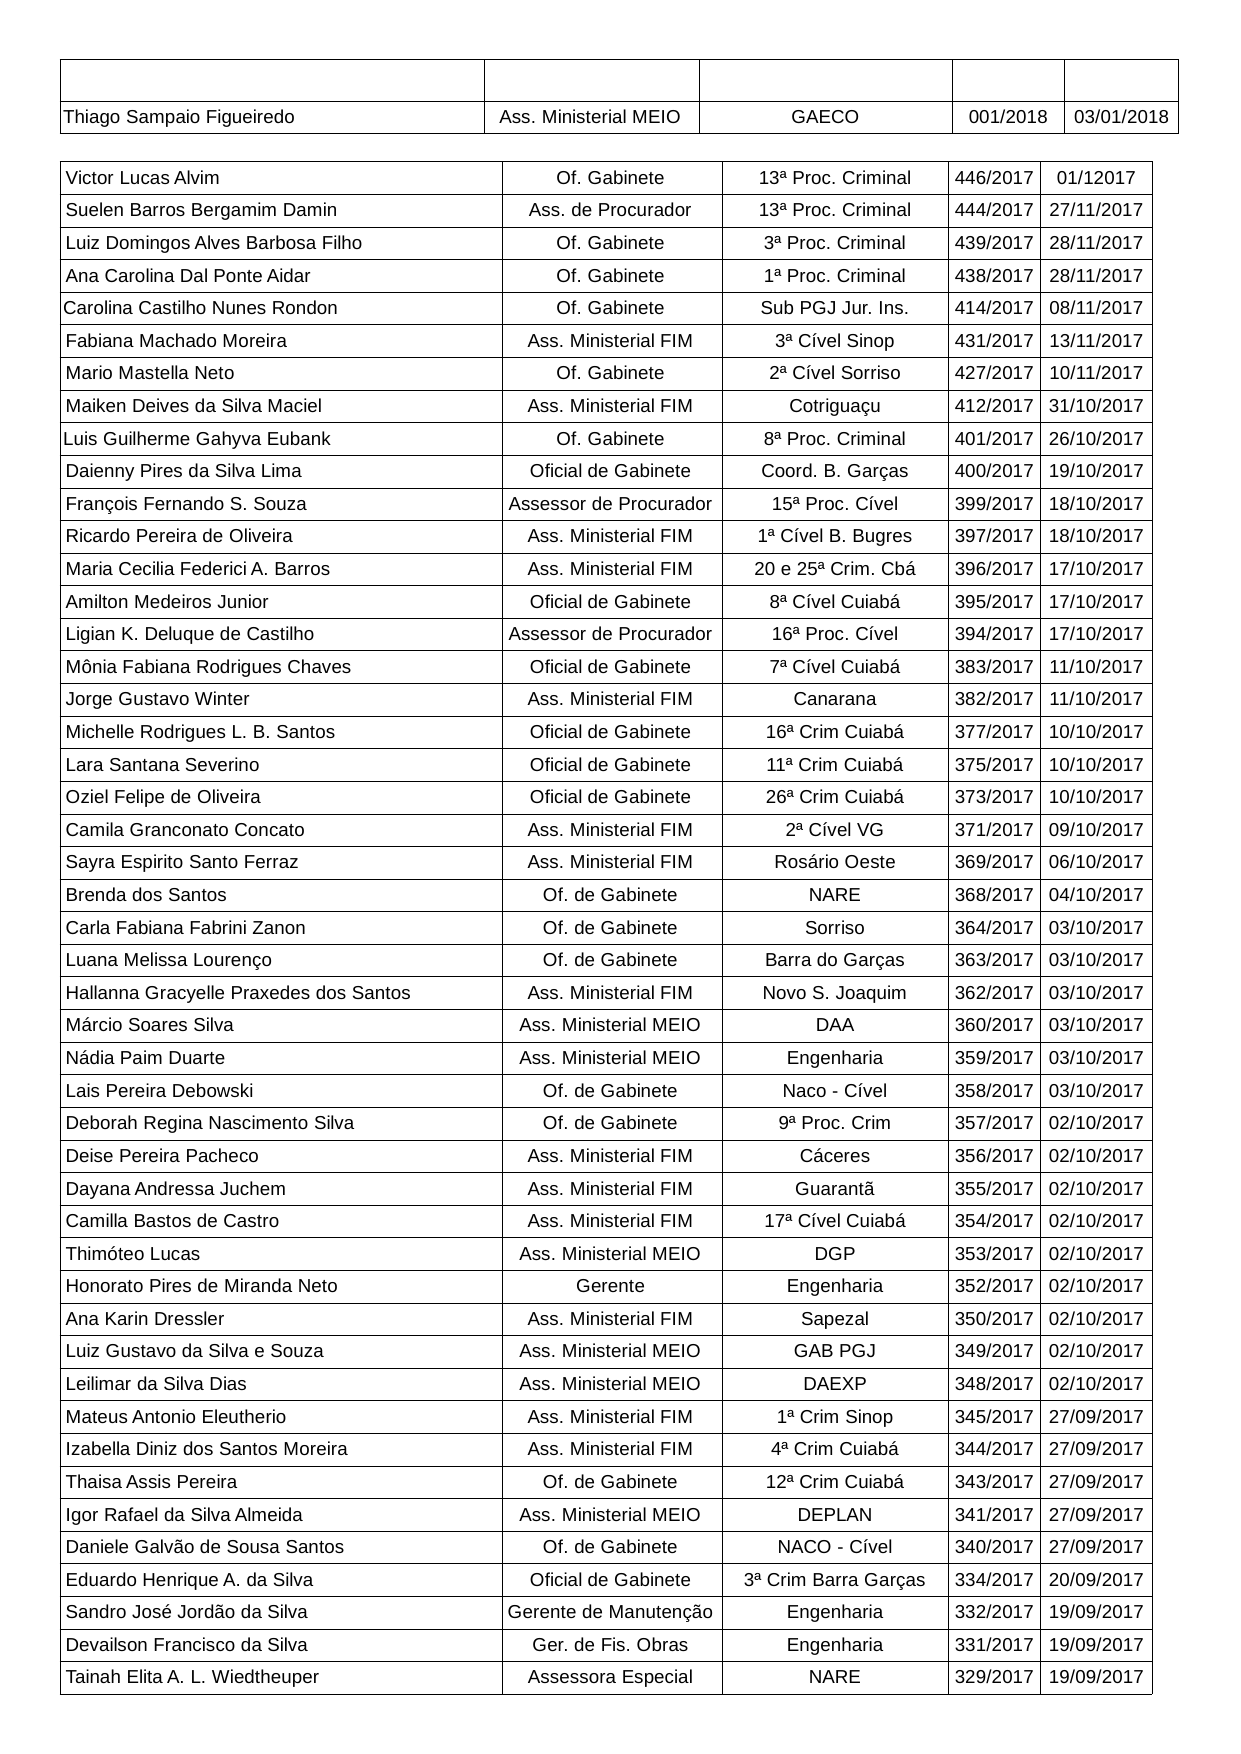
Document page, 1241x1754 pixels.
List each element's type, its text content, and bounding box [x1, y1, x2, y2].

table_cell Ass. Ministerial FIM [503, 684, 722, 716]
table_cell Jorge Gustavo Winter [61, 684, 502, 716]
table_cell Naco - Cível [723, 1075, 948, 1107]
table_cell Suelen Barros Bergamim Damin [61, 195, 502, 227]
table_cell Engenharia [723, 1597, 948, 1628]
table_cell Camilla Bastos de Castro [61, 1206, 502, 1237]
table_cell Ass. Ministerial FIM [503, 815, 722, 846]
table_cell 13ª Proc. Criminal [723, 195, 948, 227]
table_cell 345/2017 [949, 1401, 1040, 1433]
table_cell Of. Gabinete [503, 358, 722, 389]
table_cell 363/2017 [949, 945, 1040, 976]
table_cell 11/10/2017 [1041, 684, 1152, 716]
table_cell 02/10/2017 [1041, 1271, 1152, 1302]
table_cell 3ª Crim Barra Garças [723, 1564, 948, 1596]
table_cell 400/2017 [949, 456, 1040, 487]
table_cell Oficial de Gabinete [503, 1564, 722, 1596]
table_cell 18/10/2017 [1041, 489, 1152, 520]
table_cell Daniele Galvão de Sousa Santos [61, 1532, 502, 1563]
table_cell 369/2017 [949, 847, 1040, 879]
table_cell 1ª Cível B. Bugres [723, 521, 948, 553]
table_cell 368/2017 [949, 880, 1040, 911]
table_cell Ass. Ministerial MEIO [485, 102, 699, 133]
table_cell 350/2017 [949, 1304, 1040, 1335]
table_cell 431/2017 [949, 325, 1040, 357]
table_cell DAA [723, 1010, 948, 1042]
table_cell 331/2017 [949, 1630, 1040, 1661]
table_cell DAEXP [723, 1369, 948, 1400]
table_header [700, 60, 952, 101]
table_cell Eduardo Henrique A. da Silva [61, 1564, 502, 1596]
table_header 01/12017 [1041, 162, 1152, 194]
table_cell Ass. Ministerial MEIO [503, 1010, 722, 1042]
table_cell Ana Carolina Dal Ponte Aidar [61, 260, 502, 292]
table_cell Oficial de Gabinete [503, 782, 722, 813]
table_cell Luana Melissa Lourenço [61, 945, 502, 976]
table_cell 355/2017 [949, 1173, 1040, 1205]
table_cell 329/2017 [949, 1662, 1040, 1694]
table_cell Thaisa Assis Pereira [61, 1467, 502, 1498]
table_cell 362/2017 [949, 977, 1040, 1009]
table_cell 19/09/2017 [1041, 1630, 1152, 1661]
table_cell 397/2017 [949, 521, 1040, 553]
table_cell 03/10/2017 [1041, 945, 1152, 976]
table_cell 12ª Crim Cuiabá [723, 1467, 948, 1498]
table_cell 377/2017 [949, 717, 1040, 748]
table_cell 03/10/2017 [1041, 1010, 1152, 1042]
table_cell Ass. Ministerial FIM [503, 847, 722, 879]
table_cell 439/2017 [949, 228, 1040, 259]
table_cell Oziel Felipe de Oliveira [61, 782, 502, 813]
table_cell Ligian K. Deluque de Castilho [61, 619, 502, 650]
table_header [953, 60, 1064, 101]
table_header Of. Gabinete [503, 162, 722, 194]
table_cell Lara Santana Severino [61, 749, 502, 781]
table_cell Assessora Especial [503, 1662, 722, 1694]
table_cell Maiken Deives da Silva Maciel [61, 391, 502, 422]
table_cell Michelle Rodrigues L. B. Santos [61, 717, 502, 748]
table_cell Rosário Oeste [723, 847, 948, 879]
table_cell 27/09/2017 [1041, 1401, 1152, 1433]
table_cell 001/2018 [953, 102, 1064, 133]
table_cell Ass. Ministerial MEIO [503, 1336, 722, 1368]
table_cell Engenharia [723, 1043, 948, 1074]
table_cell François Fernando S. Souza [61, 489, 502, 520]
table_header 13ª Proc. Criminal [723, 162, 948, 194]
table_cell 10/11/2017 [1041, 358, 1152, 389]
table_cell 4ª Crim Cuiabá [723, 1434, 948, 1466]
table_cell 371/2017 [949, 815, 1040, 846]
table_cell 13/11/2017 [1041, 325, 1152, 357]
table_cell 444/2017 [949, 195, 1040, 227]
table_cell 15ª Proc. Cível [723, 489, 948, 520]
table_cell 17/10/2017 [1041, 619, 1152, 650]
table_cell Brenda dos Santos [61, 880, 502, 911]
table_cell 17ª Cível Cuiabá [723, 1206, 948, 1237]
table_cell Coord. B. Garças [723, 456, 948, 487]
table_cell Assessor de Procurador [503, 619, 722, 650]
table_cell DEPLAN [723, 1499, 948, 1531]
table_cell 10/10/2017 [1041, 782, 1152, 813]
table_cell Deise Pereira Pacheco [61, 1141, 502, 1172]
table_cell 7ª Cível Cuiabá [723, 651, 948, 683]
table_cell Of. de Gabinete [503, 1532, 722, 1563]
table_cell 08/11/2017 [1041, 293, 1152, 324]
table_cell Maria Cecilia Federici A. Barros [61, 554, 502, 585]
table_cell Ass. Ministerial FIM [503, 1434, 722, 1466]
table_cell 26ª Crim Cuiabá [723, 782, 948, 813]
table_cell Of. Gabinete [503, 260, 722, 292]
table_cell 395/2017 [949, 586, 1040, 618]
table_cell 03/10/2017 [1041, 1075, 1152, 1107]
table_cell Cotriguaçu [723, 391, 948, 422]
table_cell 340/2017 [949, 1532, 1040, 1563]
table_cell Carolina Castilho Nunes Rondon [61, 293, 502, 324]
table_cell Ger. de Fis. Obras [503, 1630, 722, 1661]
table_header [1065, 60, 1178, 101]
table_cell 02/10/2017 [1041, 1369, 1152, 1400]
table_cell 11/10/2017 [1041, 651, 1152, 683]
table_cell 412/2017 [949, 391, 1040, 422]
table_cell GAECO [700, 102, 952, 133]
table_cell Daienny Pires da Silva Lima [61, 456, 502, 487]
table_header Victor Lucas Alvim [61, 162, 502, 194]
table_cell 16ª Crim Cuiabá [723, 717, 948, 748]
table_cell 1ª Crim Sinop [723, 1401, 948, 1433]
table_cell 02/10/2017 [1041, 1336, 1152, 1368]
table_cell 438/2017 [949, 260, 1040, 292]
table_cell Izabella Diniz dos Santos Moreira [61, 1434, 502, 1466]
table_cell Ass. Ministerial FIM [503, 521, 722, 553]
table_cell Sayra Espirito Santo Ferraz [61, 847, 502, 879]
table_cell 04/10/2017 [1041, 880, 1152, 911]
table_cell 427/2017 [949, 358, 1040, 389]
table_cell GAB PGJ [723, 1336, 948, 1368]
table_cell Engenharia [723, 1271, 948, 1302]
table_cell 414/2017 [949, 293, 1040, 324]
table_cell 03/01/2018 [1065, 102, 1178, 133]
table_cell 02/10/2017 [1041, 1206, 1152, 1237]
table_cell Ass. Ministerial FIM [503, 1401, 722, 1433]
table_cell NARE [723, 880, 948, 911]
table_cell Márcio Soares Silva [61, 1010, 502, 1042]
table_cell 28/11/2017 [1041, 260, 1152, 292]
table_cell Oficial de Gabinete [503, 456, 722, 487]
table_cell 19/10/2017 [1041, 456, 1152, 487]
table_cell Sapezal [723, 1304, 948, 1335]
table_cell 11ª Crim Cuiabá [723, 749, 948, 781]
table_cell Ass. de Procurador [503, 195, 722, 227]
table_cell 348/2017 [949, 1369, 1040, 1400]
table_cell Fabiana Machado Moreira [61, 325, 502, 357]
table_cell 1ª Proc. Criminal [723, 260, 948, 292]
table_cell 09/10/2017 [1041, 815, 1152, 846]
table_cell Luiz Gustavo da Silva e Souza [61, 1336, 502, 1368]
table_cell 02/10/2017 [1041, 1141, 1152, 1172]
table_header [485, 60, 699, 101]
table_cell 20/09/2017 [1041, 1564, 1152, 1596]
table_cell 359/2017 [949, 1043, 1040, 1074]
table_cell Lais Pereira Debowski [61, 1075, 502, 1107]
table_cell 10/10/2017 [1041, 749, 1152, 781]
table_cell Gerente [503, 1271, 722, 1302]
table_cell 17/10/2017 [1041, 586, 1152, 618]
table_cell Ass. Ministerial MEIO [503, 1238, 722, 1270]
table_cell Igor Rafael da Silva Almeida [61, 1499, 502, 1531]
table_cell Devailson Francisco da Silva [61, 1630, 502, 1661]
table_cell 334/2017 [949, 1564, 1040, 1596]
table_cell Luiz Domingos Alves Barbosa Filho [61, 228, 502, 259]
table_cell NARE [723, 1662, 948, 1694]
table_cell 375/2017 [949, 749, 1040, 781]
table_cell Hallanna Gracyelle Praxedes dos Santos [61, 977, 502, 1009]
table_cell 27/09/2017 [1041, 1467, 1152, 1498]
table_cell 399/2017 [949, 489, 1040, 520]
table_cell Ass. Ministerial FIM [503, 325, 722, 357]
table_cell Leilimar da Silva Dias [61, 1369, 502, 1400]
table_cell Amilton Medeiros Junior [61, 586, 502, 618]
table_cell 358/2017 [949, 1075, 1040, 1107]
table_cell 394/2017 [949, 619, 1040, 650]
table_cell 349/2017 [949, 1336, 1040, 1368]
table_cell 27/09/2017 [1041, 1499, 1152, 1531]
table_cell 3ª Proc. Criminal [723, 228, 948, 259]
table_cell Ass. Ministerial FIM [503, 1206, 722, 1237]
table_cell Oficial de Gabinete [503, 717, 722, 748]
table_cell 3ª Cível Sinop [723, 325, 948, 357]
table_header 446/2017 [949, 162, 1040, 194]
table_cell Ass. Ministerial MEIO [503, 1043, 722, 1074]
table_cell Luis Guilherme Gahyva Eubank [61, 423, 502, 455]
table_cell Ass. Ministerial FIM [503, 1173, 722, 1205]
table_cell 17/10/2017 [1041, 554, 1152, 585]
table_cell 02/10/2017 [1041, 1108, 1152, 1139]
table_cell Ass. Ministerial FIM [503, 1304, 722, 1335]
table_cell 20 e 25ª Crim. Cbá [723, 554, 948, 585]
table_cell 360/2017 [949, 1010, 1040, 1042]
table_cell 382/2017 [949, 684, 1040, 716]
table_cell Oficial de Gabinete [503, 586, 722, 618]
table_cell 02/10/2017 [1041, 1173, 1152, 1205]
table_cell 352/2017 [949, 1271, 1040, 1302]
table_cell Novo S. Joaquim [723, 977, 948, 1009]
table_cell 16ª Proc. Cível [723, 619, 948, 650]
table_cell Thimóteo Lucas [61, 1238, 502, 1270]
table_cell Assessor de Procurador [503, 489, 722, 520]
table_cell 344/2017 [949, 1434, 1040, 1466]
table_cell Carla Fabiana Fabrini Zanon [61, 912, 502, 944]
table_cell Honorato Pires de Miranda Neto [61, 1271, 502, 1302]
table_cell 02/10/2017 [1041, 1238, 1152, 1270]
table_cell Camila Granconato Concato [61, 815, 502, 846]
table_cell Mateus Antonio Eleutherio [61, 1401, 502, 1433]
table_cell Barra do Garças [723, 945, 948, 976]
table_cell Ana Karin Dressler [61, 1304, 502, 1335]
table_cell 373/2017 [949, 782, 1040, 813]
table_cell Ass. Ministerial FIM [503, 977, 722, 1009]
table_cell Of. Gabinete [503, 293, 722, 324]
table_cell Guarantã [723, 1173, 948, 1205]
table_cell 2ª Cível VG [723, 815, 948, 846]
table_cell Canarana [723, 684, 948, 716]
table_cell 383/2017 [949, 651, 1040, 683]
table_cell Nádia Paim Duarte [61, 1043, 502, 1074]
table_header [61, 60, 484, 101]
table_cell Of. de Gabinete [503, 1075, 722, 1107]
table_cell 9ª Proc. Crim [723, 1108, 948, 1139]
table_cell Sub PGJ Jur. Ins. [723, 293, 948, 324]
table_cell 357/2017 [949, 1108, 1040, 1139]
table_cell 8ª Cível Cuiabá [723, 586, 948, 618]
table_cell 396/2017 [949, 554, 1040, 585]
table_cell Dayana Andressa Juchem [61, 1173, 502, 1205]
table_cell 03/10/2017 [1041, 912, 1152, 944]
table_cell Ass. Ministerial MEIO [503, 1369, 722, 1400]
table_cell 27/11/2017 [1041, 195, 1152, 227]
table_cell 356/2017 [949, 1141, 1040, 1172]
table_cell 8ª Proc. Criminal [723, 423, 948, 455]
table_cell 353/2017 [949, 1238, 1040, 1270]
table_cell 2ª Cível Sorriso [723, 358, 948, 389]
table_cell Ass. Ministerial FIM [503, 391, 722, 422]
table_cell 27/09/2017 [1041, 1532, 1152, 1563]
table_cell Mônia Fabiana Rodrigues Chaves [61, 651, 502, 683]
table_cell Cáceres [723, 1141, 948, 1172]
table_cell 03/10/2017 [1041, 1043, 1152, 1074]
table_cell Oficial de Gabinete [503, 651, 722, 683]
table_cell Of. de Gabinete [503, 945, 722, 976]
table_cell Tainah Elita A. L. Wiedtheuper [61, 1662, 502, 1694]
table_cell Gerente de Manutenção [503, 1597, 722, 1628]
table_cell Of. de Gabinete [503, 912, 722, 944]
table_cell 19/09/2017 [1041, 1662, 1152, 1694]
table_cell Ass. Ministerial FIM [503, 1141, 722, 1172]
table_cell DGP [723, 1238, 948, 1270]
table_cell Of. Gabinete [503, 423, 722, 455]
table_cell 10/10/2017 [1041, 717, 1152, 748]
table_cell 18/10/2017 [1041, 521, 1152, 553]
table_cell 06/10/2017 [1041, 847, 1152, 879]
table_cell NACO - Cível [723, 1532, 948, 1563]
table_cell Oficial de Gabinete [503, 749, 722, 781]
table_cell Ass. Ministerial FIM [503, 554, 722, 585]
table_cell 27/09/2017 [1041, 1434, 1152, 1466]
table_cell 03/10/2017 [1041, 977, 1152, 1009]
table_cell Engenharia [723, 1630, 948, 1661]
table_cell Of. de Gabinete [503, 1467, 722, 1498]
table_cell Deborah Regina Nascimento Silva [61, 1108, 502, 1139]
table_cell Mario Mastella Neto [61, 358, 502, 389]
table_cell Sorriso [723, 912, 948, 944]
table_cell 19/09/2017 [1041, 1597, 1152, 1628]
table_cell 364/2017 [949, 912, 1040, 944]
table_cell 28/11/2017 [1041, 228, 1152, 259]
table_cell 343/2017 [949, 1467, 1040, 1498]
table_cell 341/2017 [949, 1499, 1040, 1531]
table_cell Of. Gabinete [503, 228, 722, 259]
table_cell Ricardo Pereira de Oliveira [61, 521, 502, 553]
table_cell 02/10/2017 [1041, 1304, 1152, 1335]
table_cell Thiago Sampaio Figueiredo [61, 102, 484, 133]
table_cell Of. de Gabinete [503, 1108, 722, 1139]
table_cell 401/2017 [949, 423, 1040, 455]
table_cell Ass. Ministerial MEIO [503, 1499, 722, 1531]
table_cell 26/10/2017 [1041, 423, 1152, 455]
table_cell Sandro José Jordão da Silva [61, 1597, 502, 1628]
table_cell 332/2017 [949, 1597, 1040, 1628]
table_cell 354/2017 [949, 1206, 1040, 1237]
table_cell 31/10/2017 [1041, 391, 1152, 422]
table_cell Of. de Gabinete [503, 880, 722, 911]
